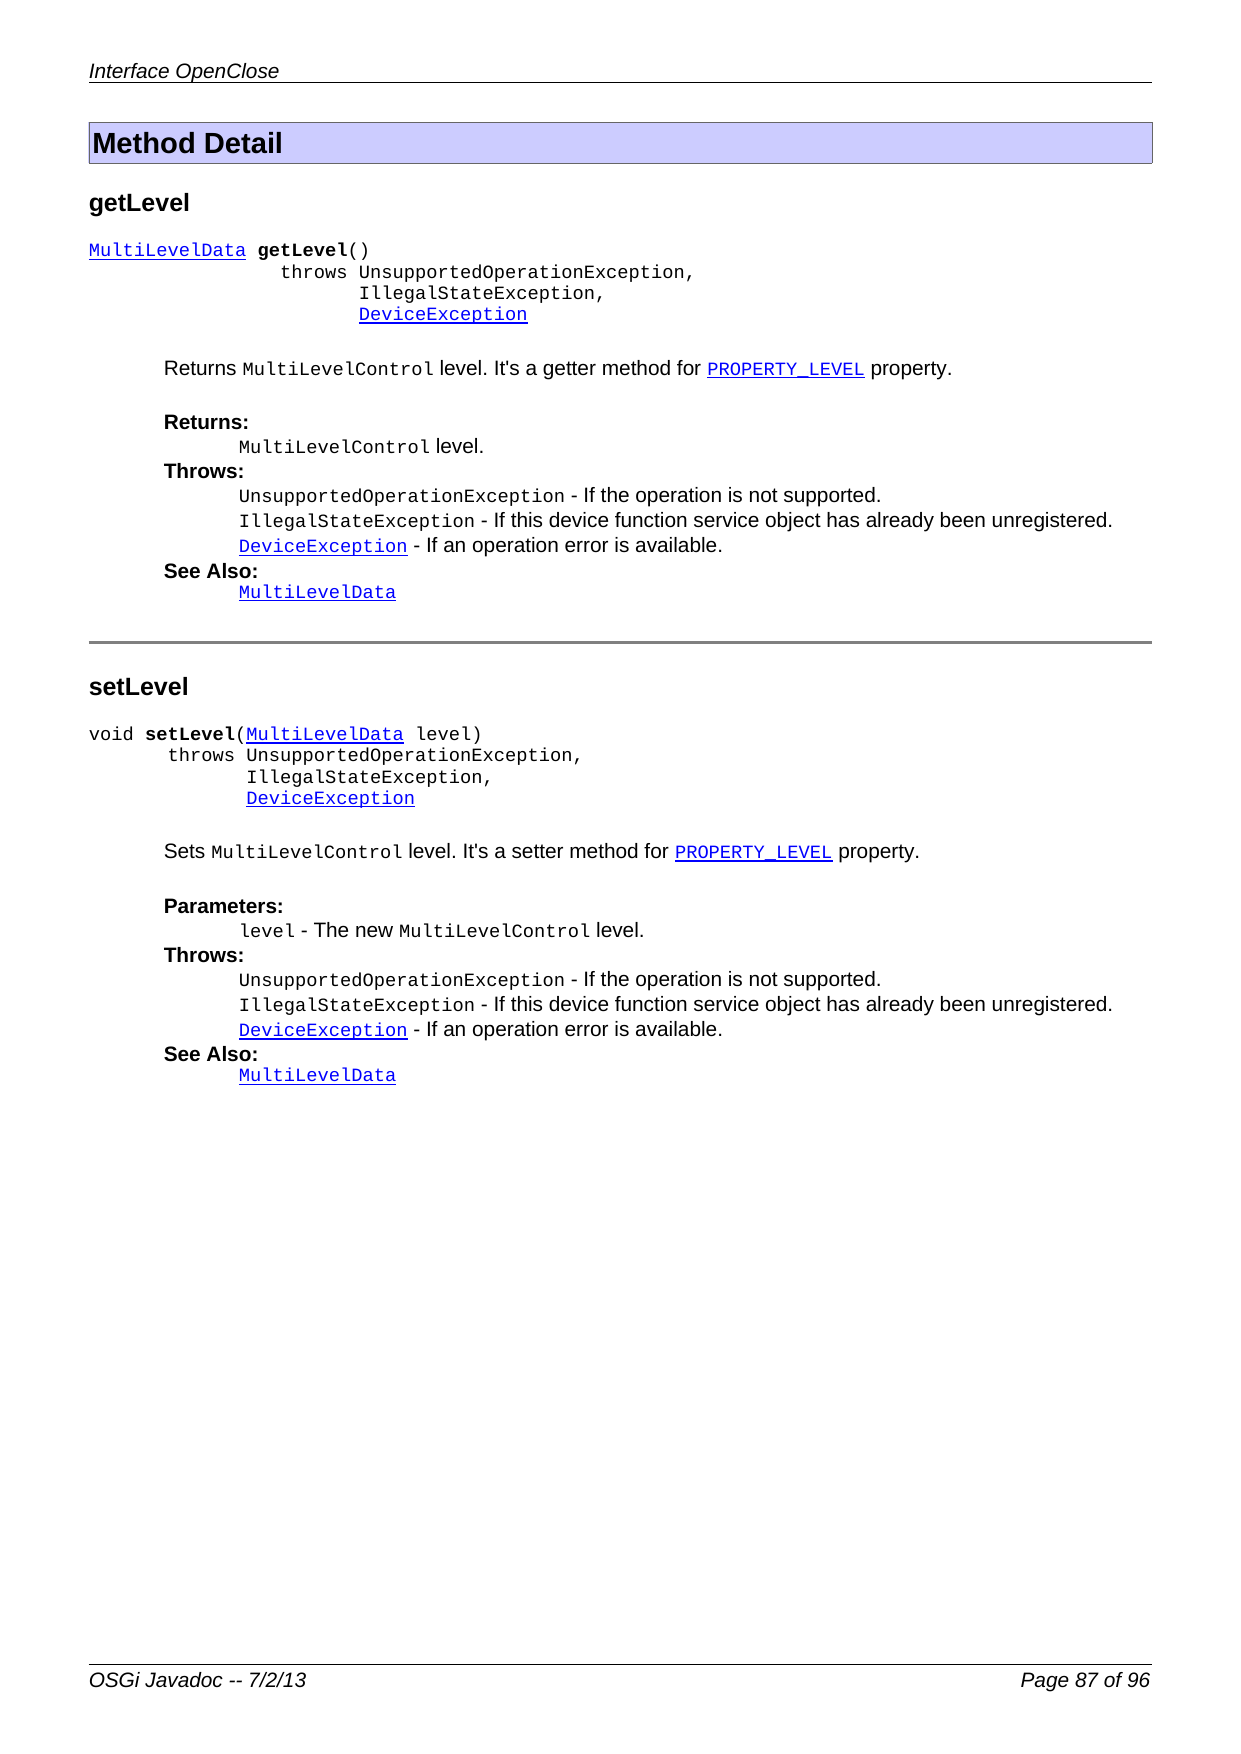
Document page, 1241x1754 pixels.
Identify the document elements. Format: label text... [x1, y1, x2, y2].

text See Also: [163, 1042, 1152, 1066]
text UnsupportedOperationException - If the operation is not supported. [238, 967, 1152, 992]
subtitle setLevel [88, 672, 1152, 701]
text UnsupportedOperationException - If the operation is not supported. [238, 483, 1152, 508]
text DeviceException - If an operation error is available. [238, 533, 1152, 558]
subtitle getLevel [88, 188, 1152, 217]
text See Also: [163, 558, 1152, 582]
text IllegalStateException - If this device function service object has already been unregistered. [238, 508, 1152, 533]
text MultiLevelData [238, 582, 1152, 604]
text Returns MultiLevelControl level. It's a getter method for PROPERTY_LEVEL property. [163, 355, 1152, 381]
text Parameters: [163, 893, 1152, 917]
text Throws: [163, 943, 1152, 967]
text Throws: [163, 459, 1152, 483]
text MultiLevelData getLevel() throws UnsupportedOperationException, IllegalStateException, DeviceException [88, 241, 1152, 326]
text Returns: [163, 410, 1152, 434]
text IllegalStateException - If this device function service object has already been unregistered. [238, 992, 1152, 1017]
text void setLevel(MultiLevelData level) throws UnsupportedOperationException, IllegalStateException, DeviceException [88, 725, 1152, 810]
text DeviceException - If an operation error is available. [238, 1017, 1152, 1042]
subtitle Method Detail [90, 123, 1152, 163]
text level - The new MultiLevelControl level. [238, 917, 1152, 943]
text MultiLevelData [238, 1066, 1152, 1087]
text Sets MultiLevelControl level. It's a setter method for PROPERTY_LEVEL property. [163, 839, 1152, 864]
text MultiLevelControl level. [238, 434, 1152, 459]
